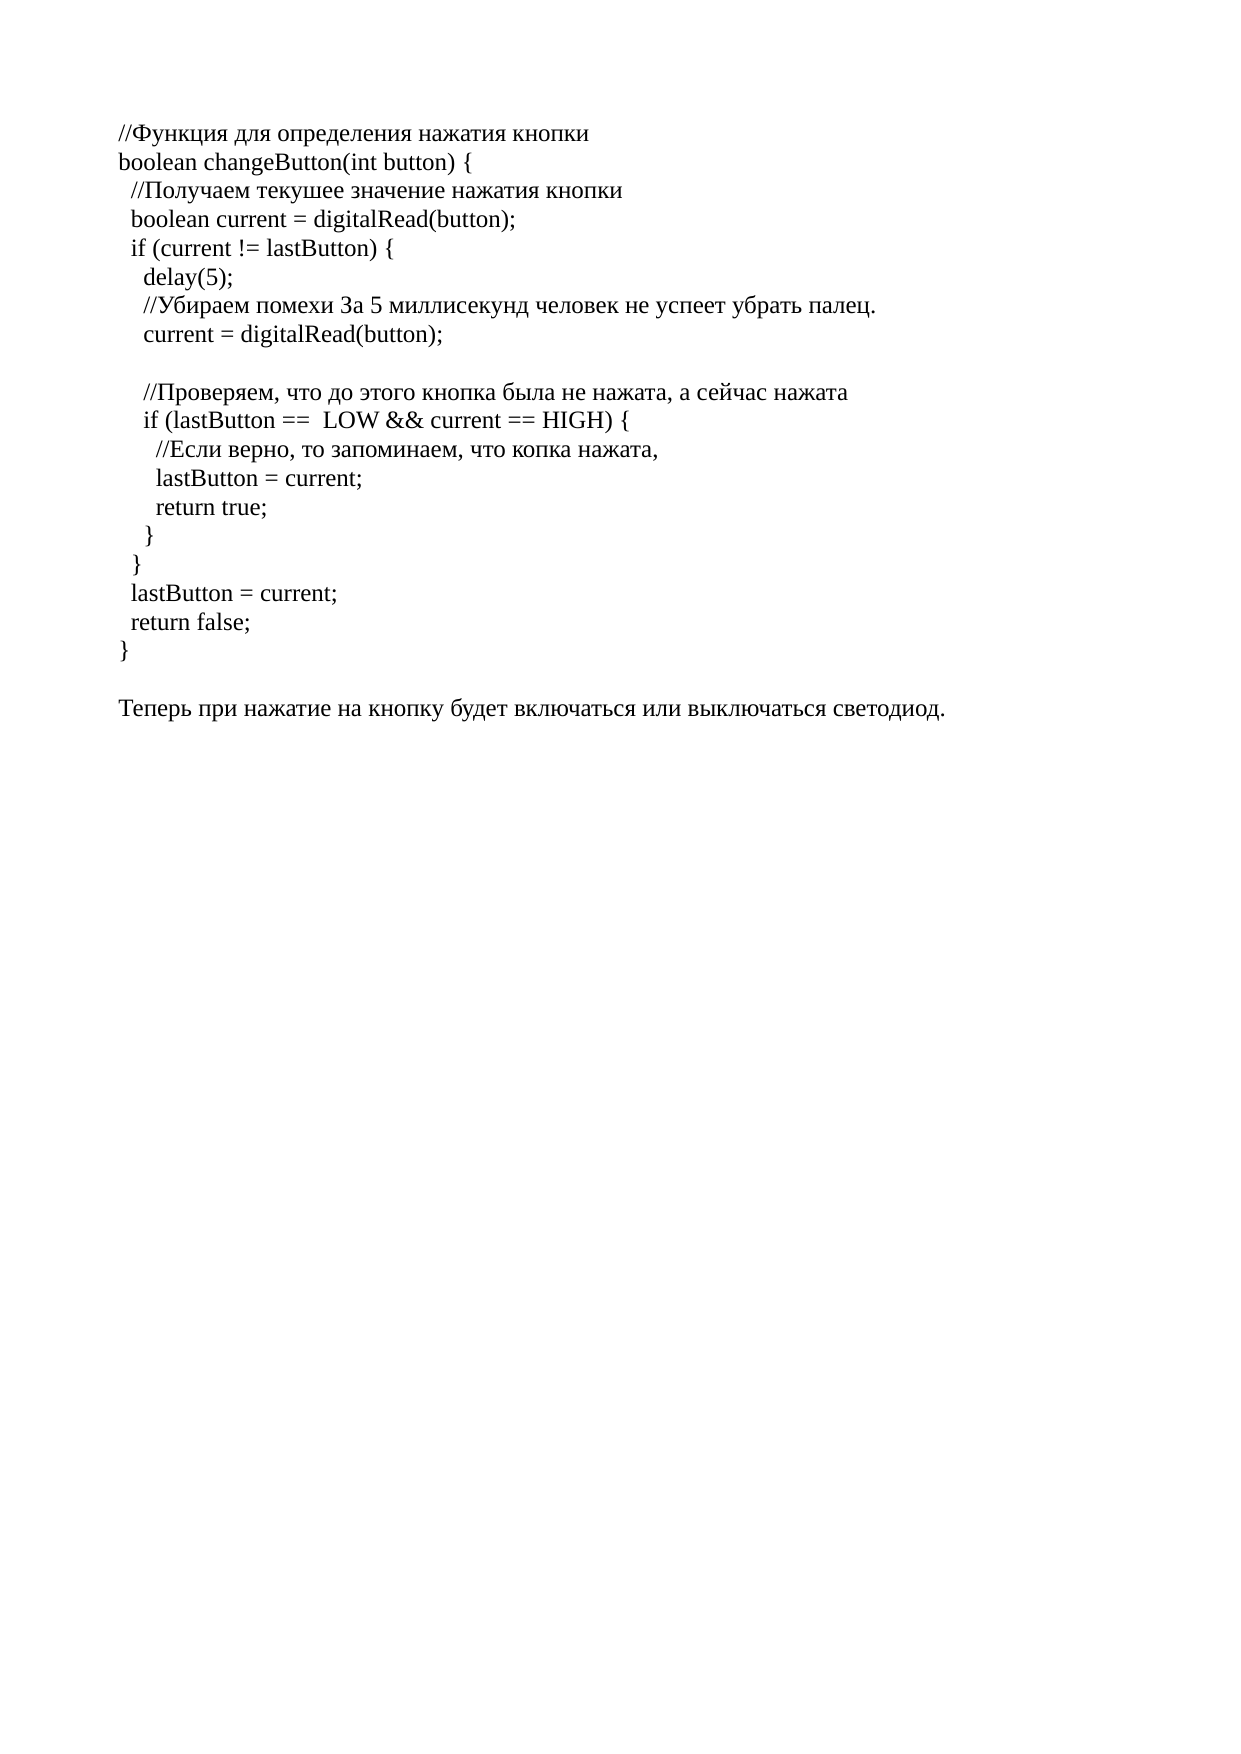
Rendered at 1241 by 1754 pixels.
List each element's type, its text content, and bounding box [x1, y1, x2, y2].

text return true; [118, 492, 1122, 521]
text //Проверяем, что до этого кнопка была не нажата, а сейчас нажата [118, 377, 1122, 406]
text } [118, 549, 1122, 578]
text //Получаем текушее значение нажатия кнопки [118, 176, 1122, 204]
text if (lastButton == LOW && current == HIGH) { [118, 406, 1122, 434]
text } [118, 521, 1122, 549]
text delay(5); [118, 262, 1122, 291]
text boolean current = digitalRead(button); [118, 204, 1122, 233]
text lastButton = current; [118, 578, 1122, 607]
text //Убираем помехи За 5 миллисекунд человек не успеет убрать палец. [118, 291, 1122, 319]
text lastButton = current; [118, 463, 1122, 492]
text boolean changeButton(int button) { [118, 147, 1122, 176]
text } [118, 636, 1122, 664]
text //Функция для определения нажатия кнопки [118, 118, 1122, 147]
text if (current != lastButton) { [118, 233, 1122, 262]
text return false; [118, 607, 1122, 636]
text Теперь при нажатие на кнопку будет включаться или выключаться светодиод. [118, 693, 1122, 722]
text current = digitalRead(button); [118, 319, 1122, 348]
text //Если верно, то запоминаем, что копка нажата, [118, 434, 1122, 463]
